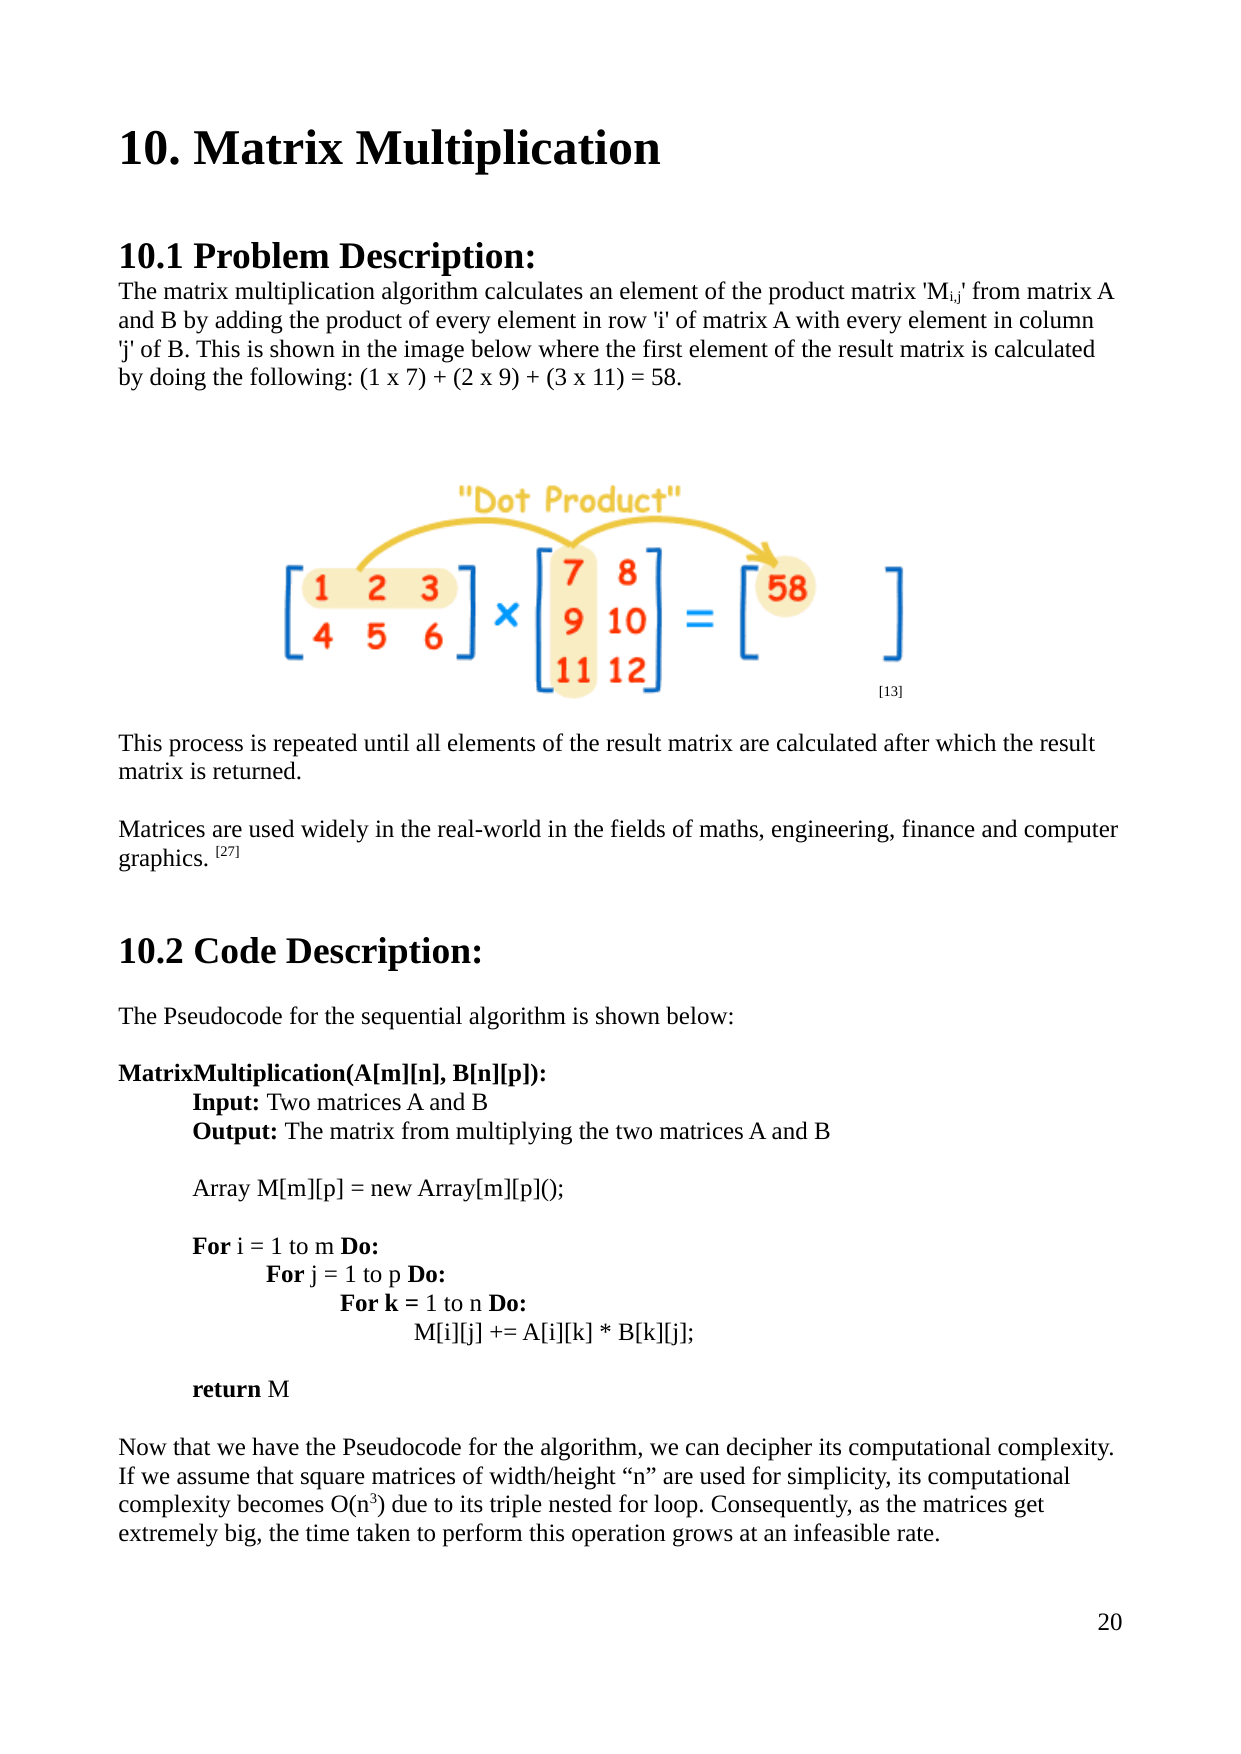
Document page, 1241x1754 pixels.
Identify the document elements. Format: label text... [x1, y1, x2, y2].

text For k = 1 to n Do: [118, 1288, 1122, 1317]
text return M [118, 1374, 1122, 1403]
text Array M[m][p] = new Array[m][p](); [118, 1173, 1122, 1202]
text M[i][j] += A[i][k] * B[k][j]; [118, 1317, 1122, 1346]
text MatrixMultiplication(A[m][n], B[n][p]): [118, 1058, 1122, 1087]
text This process is repeated until all elements of the result matrix are calculated after which the result matrix is returned. [118, 728, 1122, 785]
text The Pseudocode for the sequential algorithm is shown below: [118, 1001, 1122, 1029]
text Output: The matrix from multiplying the two matrices A and B [118, 1116, 1122, 1144]
text The matrix multiplication algorithm calculates an element of the product matrix 'Mi,j' from matrix A and B by adding the product of every element in row 'i' of matrix A with every element in column 'j' of B. This is shown in the image below where the first element of the result matrix is calculated by doing the following: (1 x 7) + (2 x 9) + (3 x 11) = 58. [118, 276, 1122, 420]
text 10.2 Code Description: [118, 929, 1122, 972]
text 10.1 Problem Description: [118, 233, 1122, 276]
text Input: Two matrices A and B [118, 1087, 1122, 1116]
text Now that we have the Pseudocode for the algorithm, we can decipher its computational complexity. If we assume that square matrices of width/height “n” are used for simplicity, its computational complexity becomes O(n3) due to its triple nested for loop. Consequently, as the matrices get extremely big, the time taken to perform this operation grows at an infeasible rate. [118, 1432, 1122, 1547]
text 10. Matrix Multiplication [118, 118, 1122, 176]
text For j = 1 to p Do: [118, 1259, 1122, 1288]
text For i = 1 to m Do: [118, 1231, 1122, 1259]
text Matrices are used widely in the real-world in the fields of maths, engineering, finance and computer graphics. [27] [118, 814, 1122, 871]
